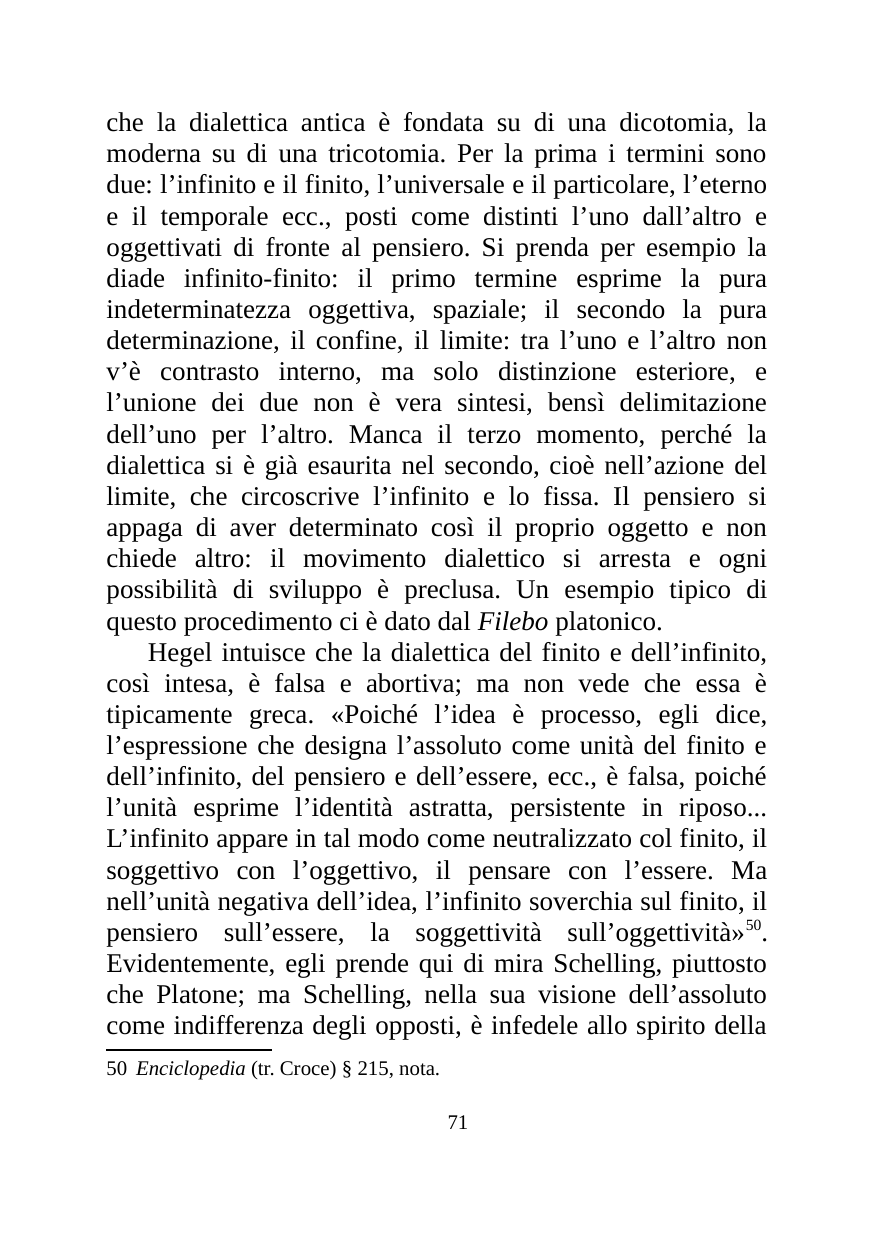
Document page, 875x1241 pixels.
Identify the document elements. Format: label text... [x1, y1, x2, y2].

text Enciclopedia (tr. Croce) § 215, nota. [106, 1056, 768, 1080]
text che la dialettica antica è fondata su di una dicotomia, la moderna su di una tricotomia. Per la prima i termini sono due: l’infinito e il finito, l’universale e il particolare, l’eterno e il temporale ecc., posti come distinti l’uno dall’altro e oggettivati di fronte al pensiero. Si prenda per esempio la diade infinito-finito: il primo termine esprime la pura indeterminatezza oggettiva, spaziale; il secondo la pura determinazione, il confine, il limite: tra l’uno e l’altro non v’è contrasto interno, ma solo distinzione esteriore, e l’unione dei due non è vera sintesi, bensì delimitazione dell’uno per l’altro. Manca il terzo momento, perché la dialettica si è già esaurita nel secondo, cioè nell’azione del limite, che circoscrive l’infinito e lo fissa. Il pensiero si appaga di aver determinato così il proprio oggetto e non chiede altro: il movimento dialettico si arresta e ogni possibilità di sviluppo è preclusa. Un esempio tipico di questo procedimento ci è dato dal Filebo platonico. [106, 106, 768, 636]
text Hegel intuisce che la dialettica del finito e dell’infinito, così intesa, è falsa e abortiva; ma non vede che essa è tipicamente greca. «Poiché l’idea è processo, egli dice, l’espressione che designa l’assoluto come unità del finito e dell’infinito, del pensiero e dell’essere, ecc., è falsa, poiché l’unità esprime l’identità astratta, persistente in riposo... L’infinito appare in tal modo come neutralizzato col finito, il soggettivo con l’oggettivo, il pensare con l’essere. Ma nell’unità negativa dell’idea, l’infinito soverchia sul finito, il pensiero sull’essere, la soggettività sull’oggettività». Evidentemente, egli prende qui di mira Schelling, piuttosto che Platone; ma Schelling, nella sua visione dell’assoluto come indifferenza degli opposti, è infedele allo spirito della [106, 636, 768, 1041]
